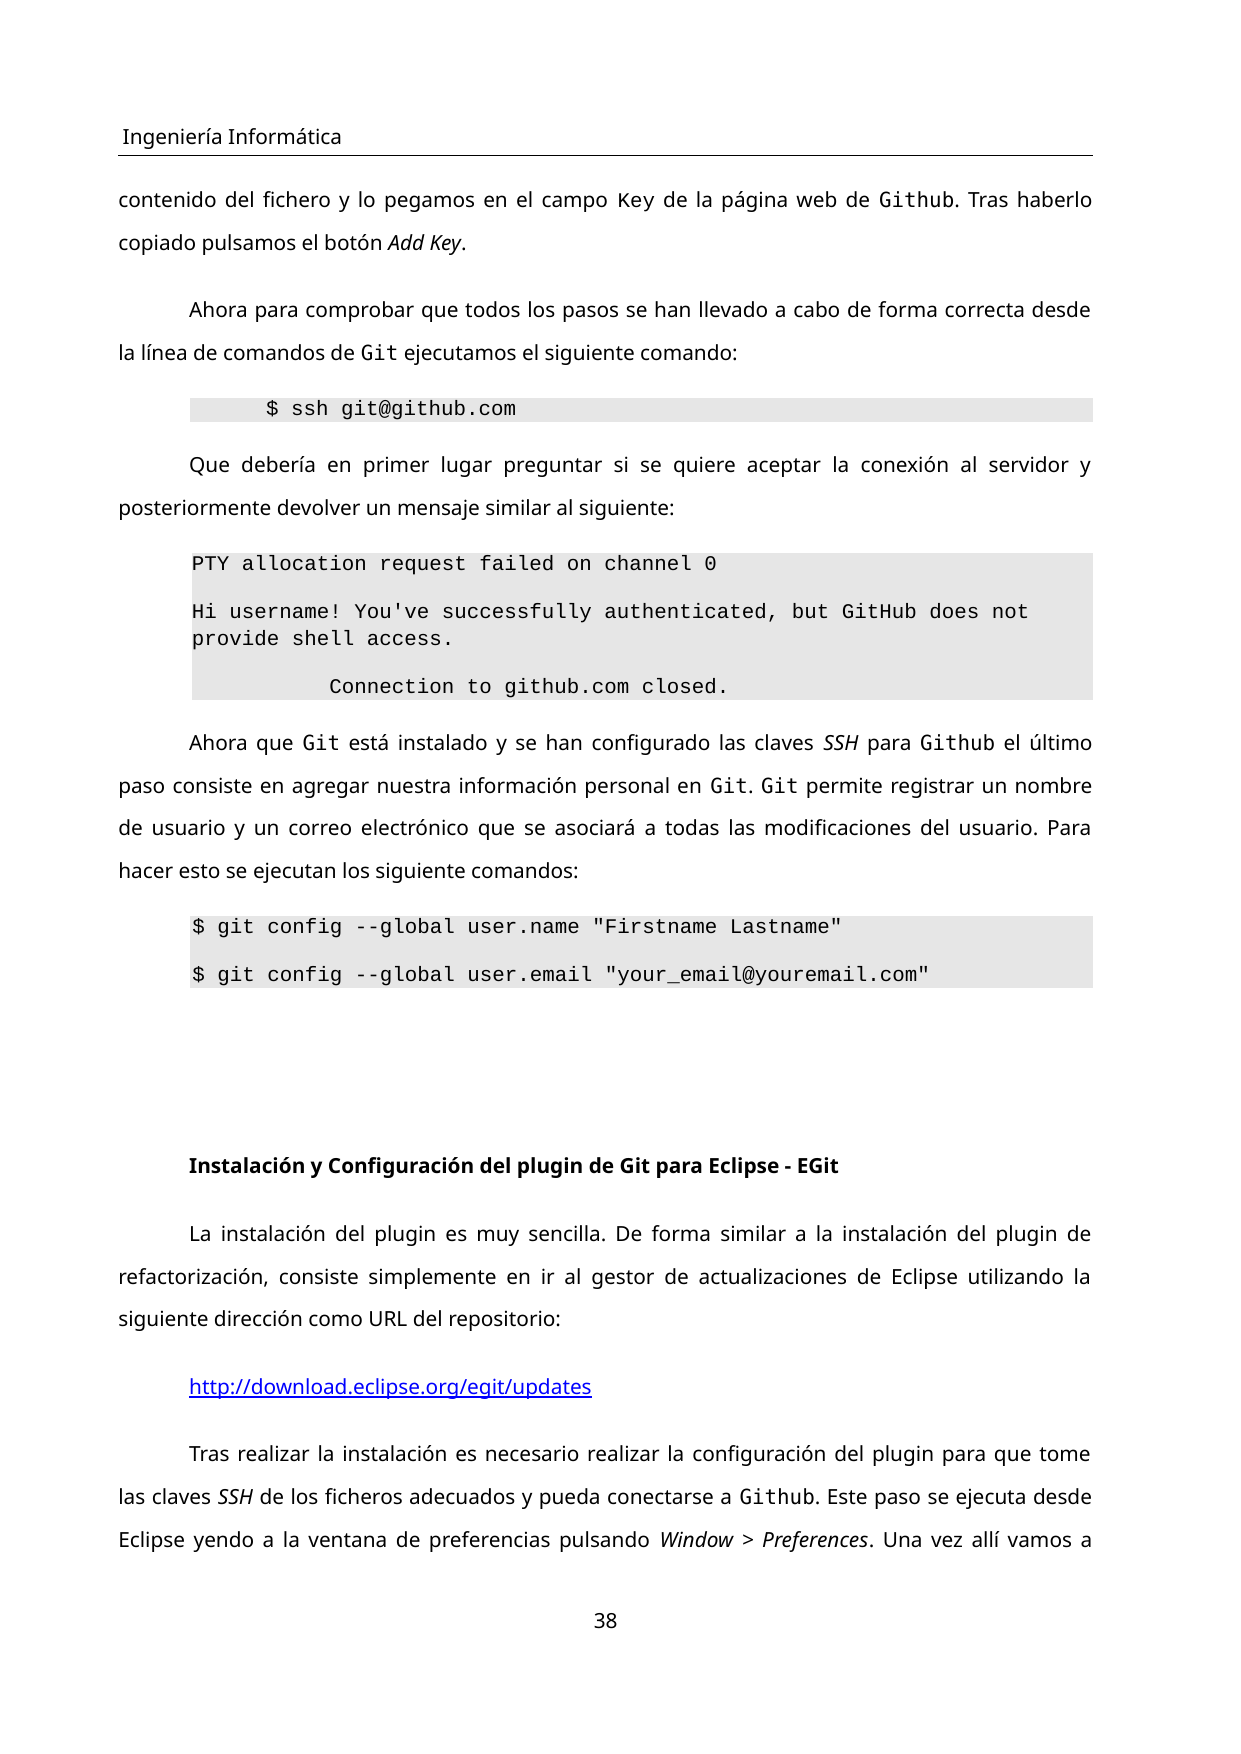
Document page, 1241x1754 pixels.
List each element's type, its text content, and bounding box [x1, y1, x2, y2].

text $ git config --global user.name "Firstname Lastname" [190, 916, 1093, 940]
text $ git config --global user.email "your_email@youremail.com" [190, 964, 1093, 988]
text PTY allocation request failed on channel 0 [192, 553, 1093, 577]
text La instalación del plugin es muy sencilla. De forma similar a la instalación del plugin de refactorización, consiste simplemente en ir al gestor de actualizaciones de Eclipse utilizando la siguiente dirección como URL del repositorio: [118, 1219, 1093, 1333]
text http://download.eclipse.org/egit/updates [118, 1372, 1093, 1400]
text Instalación y Configuración del plugin de Git para Eclipse - EGit [118, 1152, 1093, 1180]
text Connection to github.com closed. [192, 676, 1093, 700]
text contenido del fichero y lo pegamos en el campo Key de la página web de Github. Tras haberlo copiado pulsamos el botón Add Key. [118, 185, 1093, 256]
text Ahora para comprobar que todos los pasos se han llevado a cabo de forma correcta desde la línea de comandos de Git ejecutamos el siguiente comando: [118, 295, 1093, 366]
text Que debería en primer lugar preguntar si se quiere aceptar la conexión al servidor y posteriormente devolver un mensaje similar al siguiente: [118, 450, 1093, 521]
text Tras realizar la instalación es necesario realizar la configuración del plugin para que tome las claves SSH de los ficheros adecuados y pueda conectarse a Github. Este paso se ejecuta desde Eclipse yendo a la ventana de preferencias pulsando Window > Preferences. Una vez allí vamos a [118, 1439, 1093, 1553]
text Hi username! You've successfully authenticated, but GitHub does not provide shell access. [192, 601, 1093, 652]
text Ahora que Git está instalado y se han configurado las claves SSH para Github el último paso consiste en agregar nuestra información personal en Git. Git permite registrar un nombre de usuario y un correo electrónico que se asociará a todas las modificaciones del usuario. Para hacer esto se ejecutan los siguiente comandos: [118, 728, 1093, 884]
text $ ssh git@github.com [190, 398, 1093, 422]
